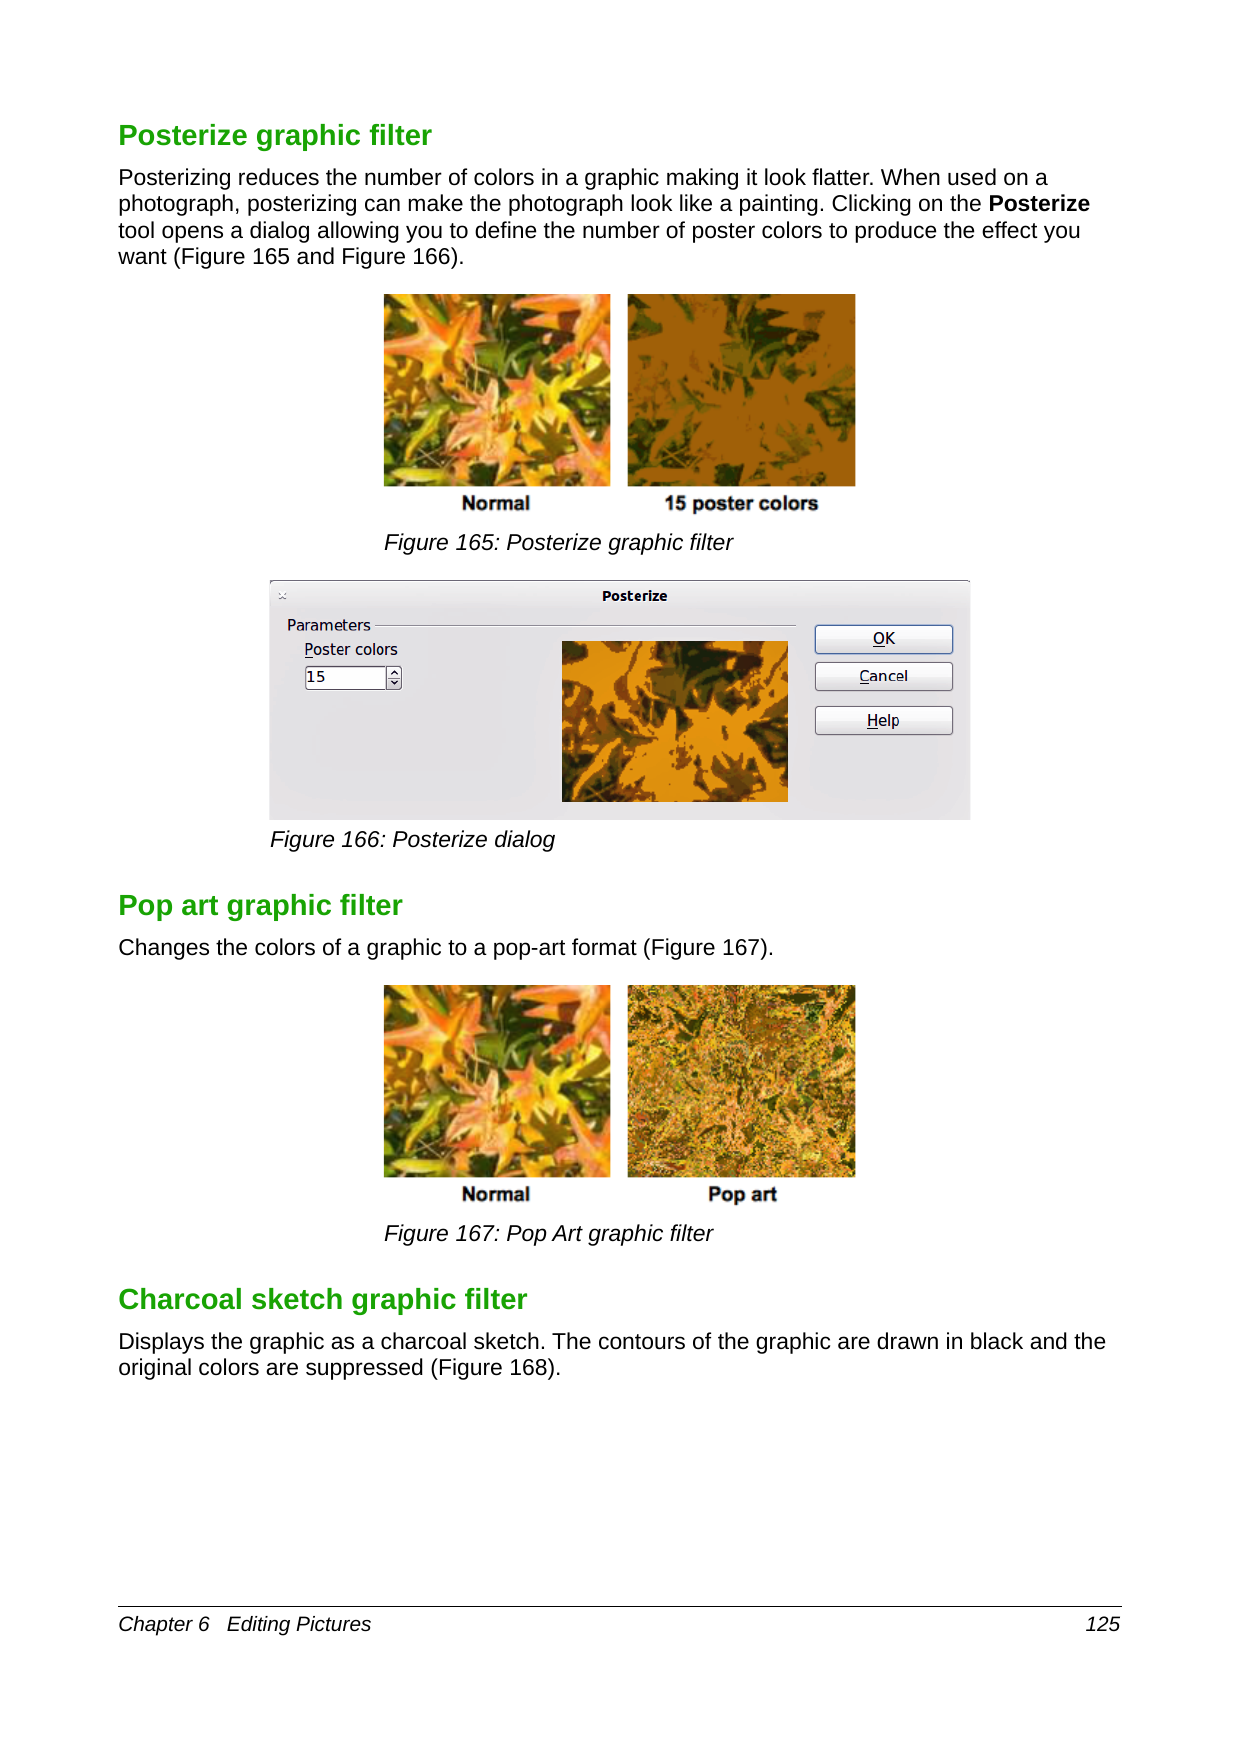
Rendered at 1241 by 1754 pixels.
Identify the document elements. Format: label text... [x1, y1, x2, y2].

text Changes the colors of a graphic to a pop-art format (Figure 167). [118, 934, 1122, 960]
text Posterizing reduces the number of colors in a graphic making it look flatter. When used on a photograph, posterizing can make the photograph look like a painting. Clicking on the Posterize tool opens a dialog allowing you to define the number of poster colors to produce the effect you want (Figure 165 and Figure 166). [118, 164, 1122, 269]
text Figure 166: Posterize dialog [270, 826, 970, 852]
subtitle Posterize graphic filter [118, 118, 1122, 152]
picture [383, 294, 857, 523]
text Figure 165: Posterize graphic filter [384, 529, 856, 555]
subtitle Pop art graphic filter [118, 888, 1122, 922]
picture [269, 580, 971, 820]
text Figure 167: Pop Art graphic filter [384, 1220, 856, 1246]
subtitle Charcoal sketch graphic filter [118, 1282, 1122, 1315]
text Displays the graphic as a charcoal sketch. The contours of the graphic are drawn in black and the original colors are suppressed (Figure 168). [118, 1328, 1122, 1381]
picture [383, 985, 857, 1214]
